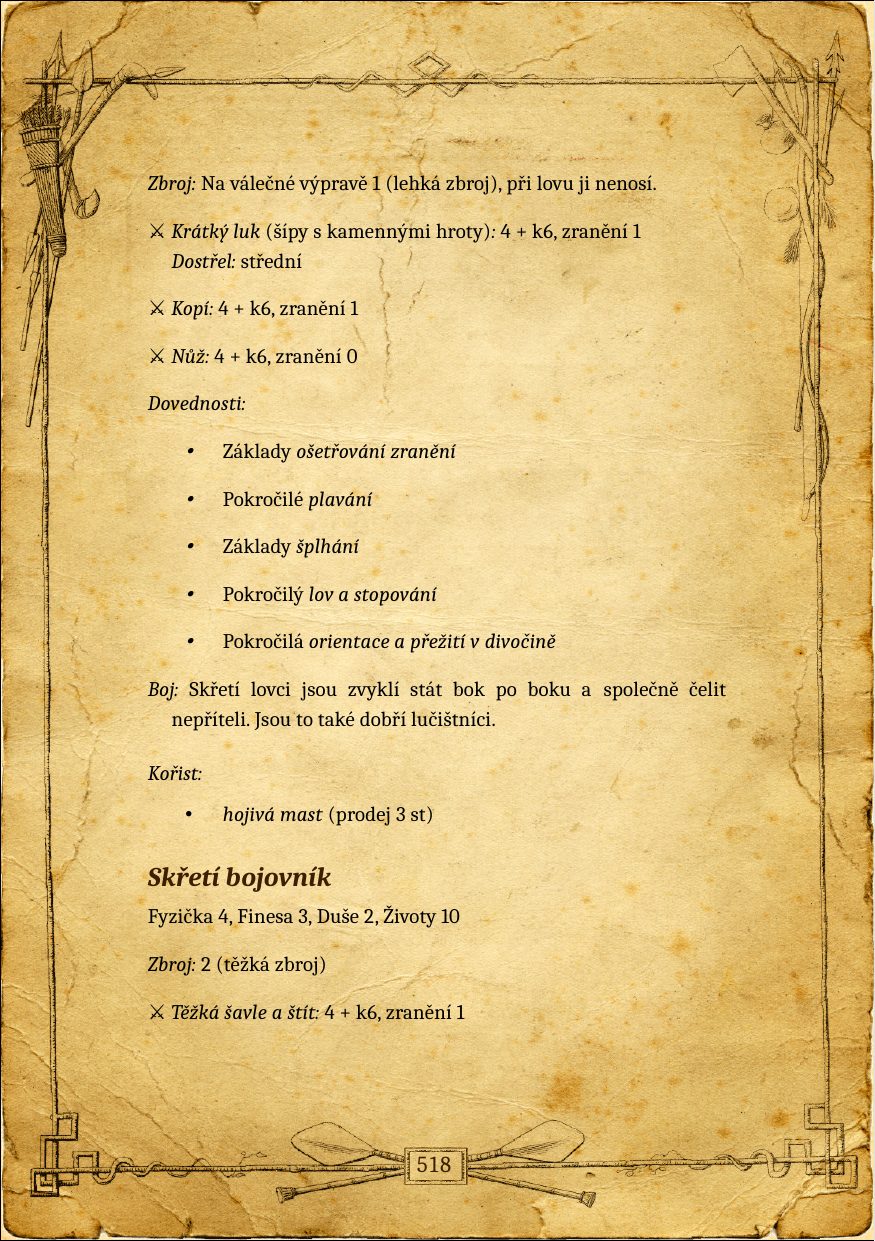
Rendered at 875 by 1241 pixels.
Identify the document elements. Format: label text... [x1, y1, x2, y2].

subtitle Skřetí bojovník [148, 862, 726, 893]
list Základy šplhání [185, 535, 726, 559]
text Zbroj: 2 (těžká zbroj) [148, 953, 726, 977]
list Pokročilý lov a⁠ stopování [185, 582, 726, 606]
text ⚔ Těžká šavle a⁠ štít: 4 + k6, zranění 1 [148, 1000, 726, 1024]
text ⚔ Kopí: 4 + k6, zranění 1 [148, 297, 726, 321]
text ⚔ Nůž: 4 + k6, zranění 0 [148, 344, 726, 368]
list hojivá mast (prodej 3 st) [185, 803, 726, 827]
text Dostřel: střední [171, 249, 726, 273]
text Kořist: [148, 761, 726, 785]
list Pokročilá orientace a⁠ přežití v⁠ divočině [185, 630, 726, 654]
text ⚔ Krátký luk (šípy s⁠ kamennými hroty): 4 + k6, zranění 1 [148, 219, 726, 243]
picture [1, 1, 874, 1240]
text Fyzička 4, Finesa 3, Duše 2, Životy 10 [148, 905, 726, 929]
list Pokročilé plavání [185, 487, 726, 511]
text Dovednosti: [148, 392, 726, 416]
text Boj: Skřetí lovci jsou zvyklí stát bok po boku a⁠ společně čelit nepříteli. Jsou to také dobří lučištníci. [148, 678, 726, 732]
text Zbroj: Na válečné výpravě 1 (lehká zbroj), při lovu ji nenosí. [148, 172, 726, 196]
list Základy ošetřování zranění [185, 440, 726, 464]
